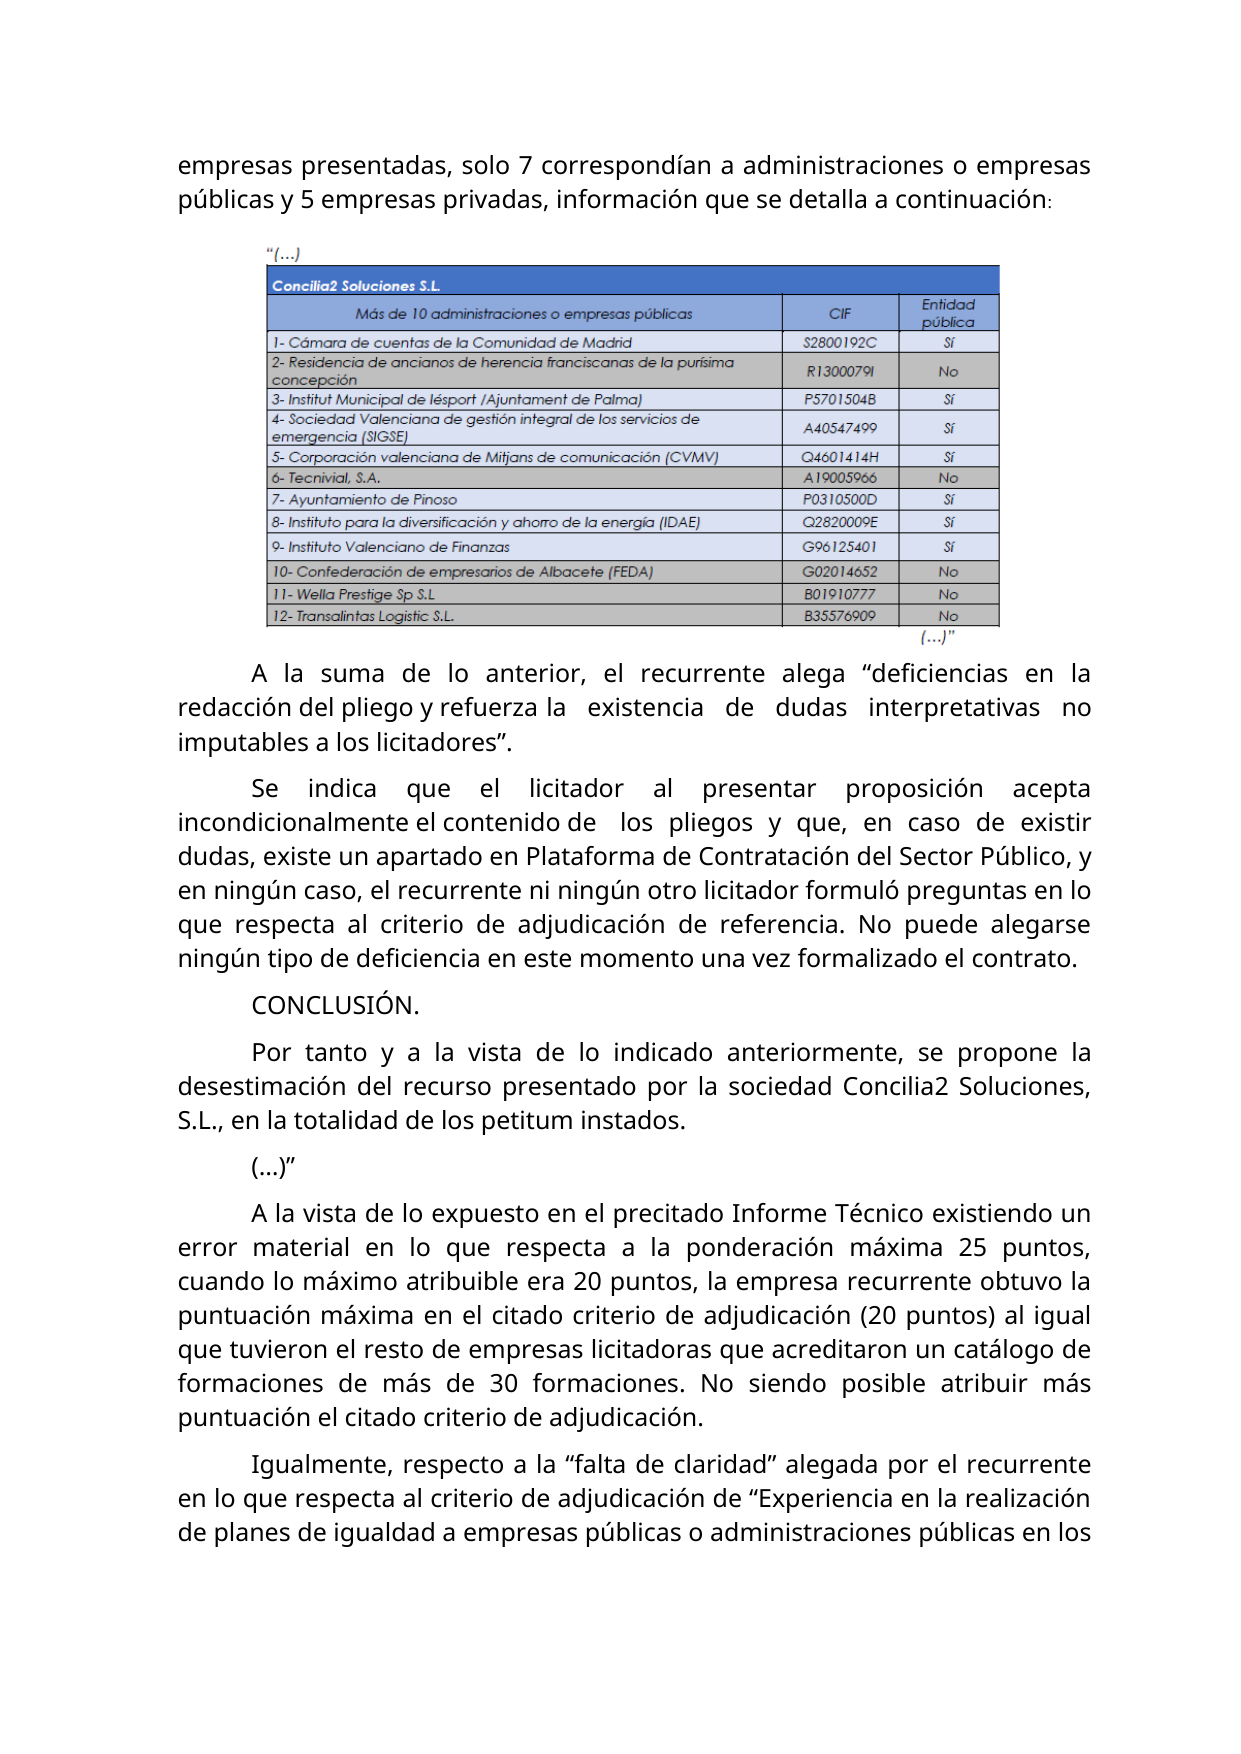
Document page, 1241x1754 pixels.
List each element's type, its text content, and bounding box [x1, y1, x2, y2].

text (…)” [177, 1149, 1093, 1183]
text CONCLUSIÓN. [177, 988, 1093, 1022]
text A la suma de lo anterior, el recurrente alega “deficiencias en la redacción del pliego y refuerza la existencia de dudas interpretativas no imputables a los licitadores”. [177, 656, 1093, 758]
text A la vista de lo expuesto en el precitado Informe Técnico existiendo un error material en lo que respecta a la ponderación máxima 25 puntos, cuando lo máximo atribuible era 20 puntos, la empresa recurrente obtuvo la puntuación máxima en el citado criterio de adjudicación (20 puntos) al igual que tuvieron el resto de empresas licitadoras que acreditaron un catálogo de formaciones de más de 30 formaciones. No siendo posible atribuir más puntuación el citado criterio de adjudicación. [177, 1195, 1093, 1434]
text Por tanto y a la vista de lo indicado anteriormente, se propone la desestimación del recurso presentado por la sociedad Concilia2 Soluciones, S.L., en la totalidad de los petitum instados. [177, 1034, 1093, 1136]
text empresas presentadas, solo 7 correspondían a administraciones o empresas públicas y 5 empresas privadas, información que se detalla a continuación: [177, 148, 1093, 216]
text Igualmente, respecto a la “falta de claridad” alegada por el recurrente en lo que respecta al criterio de adjudicación de “Experiencia en la realización de planes de igualdad a empresas públicas o administraciones públicas en los [177, 1446, 1093, 1548]
text Se indica que el licitador al presentar proposición acepta incondicionalmente el contenido de los pliegos y que, en caso de existir dudas, existe un apartado en Plataforma de Contratación del Sector Público, y en ningún caso, el recurrente ni ningún otro licitador formuló preguntas en lo que respecta al criterio de adjudicación de referencia. No puede alegarse ningún tipo de deficiencia en este momento una vez formalizado el contrato. [177, 771, 1093, 975]
